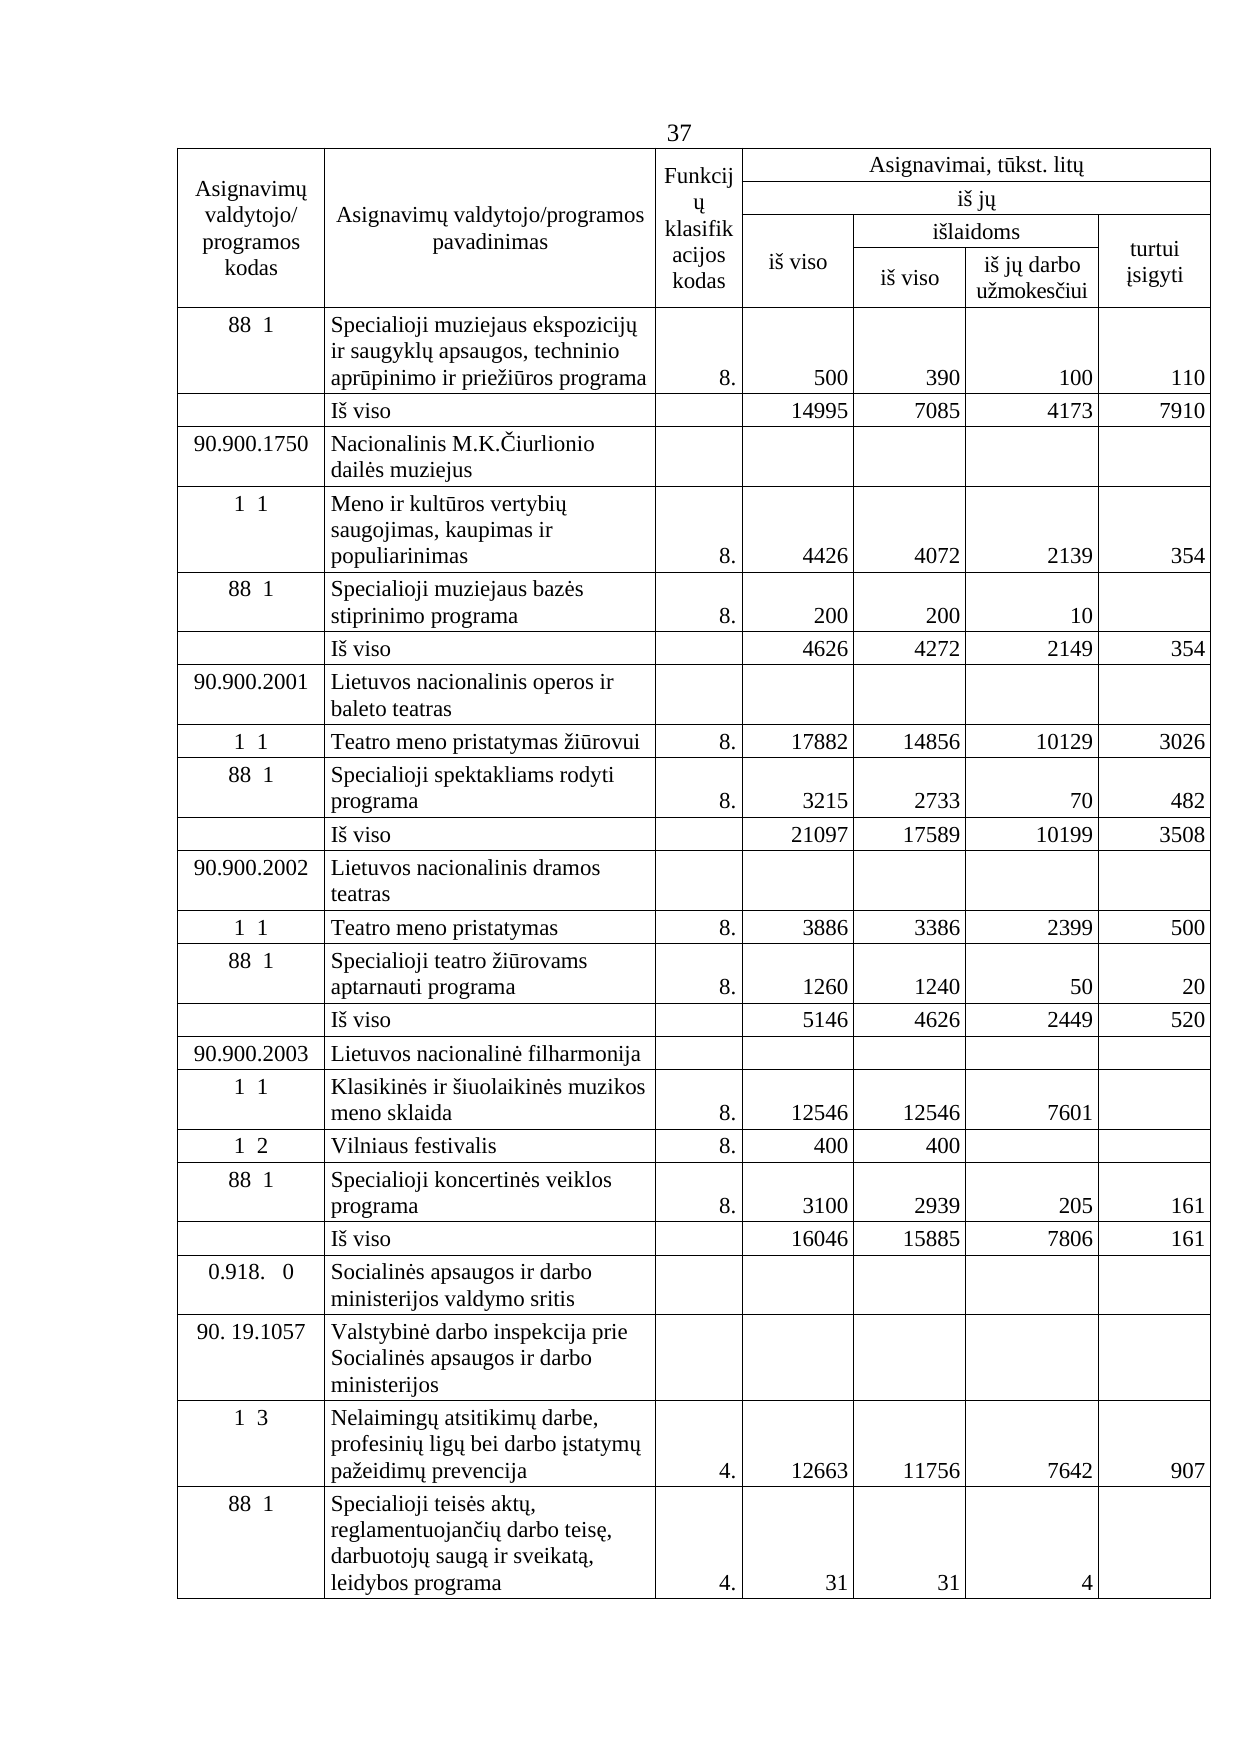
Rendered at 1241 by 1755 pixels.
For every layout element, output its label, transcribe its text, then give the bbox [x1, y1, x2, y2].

table_cell [656, 1004, 742, 1036]
table_cell [854, 665, 965, 724]
table_cell 7601 [966, 1070, 1098, 1128]
table_cell [178, 1004, 324, 1036]
table_cell [1099, 1315, 1210, 1400]
table_cell [656, 1037, 742, 1069]
table_cell [743, 427, 853, 486]
table_cell 88 1 [178, 758, 324, 817]
table_cell 50 [966, 944, 1098, 1002]
table_cell 21097 [743, 818, 853, 850]
table_cell iš jų [743, 182, 1210, 214]
table_cell 390 [854, 308, 965, 393]
table_cell 4272 [854, 632, 965, 664]
table_cell 1 1 [178, 1070, 324, 1128]
table_cell išlaidoms [854, 215, 1098, 247]
table_cell [1099, 1037, 1210, 1069]
table_cell 4626 [743, 632, 853, 664]
table_cell [1099, 427, 1210, 486]
table_cell 4. [656, 1401, 742, 1486]
table_cell 14995 [743, 394, 853, 426]
table_cell 12546 [743, 1070, 853, 1128]
table_cell 1240 [854, 944, 965, 1002]
table_cell 2139 [966, 487, 1098, 572]
table_cell Nacionalinis M.K.Čiurlionio dailės muziejus [325, 427, 655, 486]
table_cell Lietuvos nacionalinis dramos teatras [325, 851, 655, 909]
table_cell 4. [656, 1487, 742, 1598]
table_cell Iš viso [325, 818, 655, 850]
table_cell 3215 [743, 758, 853, 817]
table_cell [743, 1256, 853, 1314]
table_cell [743, 851, 853, 909]
table_cell [178, 394, 324, 426]
table_cell [966, 1130, 1098, 1162]
table_cell 520 [1099, 1004, 1210, 1036]
table_cell 500 [743, 308, 853, 393]
table_cell 8. [656, 911, 742, 943]
table_cell [854, 1256, 965, 1314]
table_cell 11756 [854, 1401, 965, 1486]
table_cell iš viso [743, 215, 853, 307]
table_cell [854, 1037, 965, 1069]
table_cell [1099, 573, 1210, 631]
table_cell 200 [854, 573, 965, 631]
table_cell [178, 632, 324, 664]
table_cell Iš viso [325, 1004, 655, 1036]
table_cell 31 [854, 1487, 965, 1598]
table_cell 5146 [743, 1004, 853, 1036]
table_cell 8. [656, 308, 742, 393]
table_cell Teatro meno pristatymas žiūrovui [325, 725, 655, 757]
table_cell [854, 427, 965, 486]
table_cell 10129 [966, 725, 1098, 757]
table_cell 14856 [854, 725, 965, 757]
table_cell 200 [743, 573, 853, 631]
table_cell 12546 [854, 1070, 965, 1128]
table_cell 161 [1099, 1222, 1210, 1254]
table_cell Lietuvos nacionalinis operos ir baleto teatras [325, 665, 655, 724]
table_cell [178, 818, 324, 850]
table_cell 2449 [966, 1004, 1098, 1036]
table_cell 500 [1099, 911, 1210, 943]
table_cell [966, 851, 1098, 909]
table_cell Iš viso [325, 632, 655, 664]
table_cell 10199 [966, 818, 1098, 850]
table_cell 88 1 [178, 1163, 324, 1221]
table_cell 0.918. 0 [178, 1256, 324, 1314]
table_cell Teatro meno pristatymas [325, 911, 655, 943]
table_cell [178, 1222, 324, 1254]
table_cell 354 [1099, 487, 1210, 572]
table_cell 7806 [966, 1222, 1098, 1254]
table_cell 3886 [743, 911, 853, 943]
table_cell 15885 [854, 1222, 965, 1254]
table_cell [656, 1222, 742, 1254]
table_cell 7642 [966, 1401, 1098, 1486]
table_cell 88 1 [178, 944, 324, 1002]
table_cell 17882 [743, 725, 853, 757]
table_cell 88 1 [178, 308, 324, 393]
table_cell 90. 19.1057 [178, 1315, 324, 1400]
table_cell [966, 1037, 1098, 1069]
table_header Asignavimų valdytojo/ programos kodas [178, 149, 324, 307]
table_cell [656, 1256, 742, 1314]
table_cell 3508 [1099, 818, 1210, 850]
table_cell 110 [1099, 308, 1210, 393]
table_cell Socialinės apsaugos ir darbo ministerijos valdymo sritis [325, 1256, 655, 1314]
table_cell 90.900.2003 [178, 1037, 324, 1069]
table_cell 482 [1099, 758, 1210, 817]
table_cell [1099, 851, 1210, 909]
table_cell 17589 [854, 818, 965, 850]
table_cell [1099, 665, 1210, 724]
table_cell 2399 [966, 911, 1098, 943]
table_cell [854, 851, 965, 909]
table_cell 4426 [743, 487, 853, 572]
table_cell 400 [854, 1130, 965, 1162]
table_cell [743, 665, 853, 724]
table_cell Specialioji koncertinės veiklos programa [325, 1163, 655, 1221]
table_header Funkcijų klasifikacijos kodas [656, 149, 742, 307]
table_cell 4173 [966, 394, 1098, 426]
table_cell [966, 427, 1098, 486]
table_cell [1099, 1070, 1210, 1128]
table_cell Specialioji muziejaus bazės stiprinimo programa [325, 573, 655, 631]
table_cell Klasikinės ir šiuolaikinės muzikos meno sklaida [325, 1070, 655, 1128]
table_cell 8. [656, 1130, 742, 1162]
table_cell 161 [1099, 1163, 1210, 1221]
table_cell 3386 [854, 911, 965, 943]
table_cell 20 [1099, 944, 1210, 1002]
table_header Asignavimai, tūkst. litų [743, 149, 1210, 181]
table_cell Lietuvos nacionalinė filharmonija [325, 1037, 655, 1069]
table_cell [656, 851, 742, 909]
table_cell [854, 1315, 965, 1400]
table_cell turtui įsigyti [1099, 215, 1210, 307]
table_cell 8. [656, 944, 742, 1002]
table_cell 90.900.2002 [178, 851, 324, 909]
table_cell 16046 [743, 1222, 853, 1254]
table_cell 1 1 [178, 911, 324, 943]
table_cell 4072 [854, 487, 965, 572]
table_cell 88 1 [178, 573, 324, 631]
table_cell 2733 [854, 758, 965, 817]
table_cell 12663 [743, 1401, 853, 1486]
table_cell 100 [966, 308, 1098, 393]
table_cell [1099, 1256, 1210, 1314]
table_cell [743, 1315, 853, 1400]
table_cell 8. [656, 573, 742, 631]
table_cell 4 [966, 1487, 1098, 1598]
table_cell 8. [656, 1163, 742, 1221]
table_cell 90.900.2001 [178, 665, 324, 724]
table_cell 3100 [743, 1163, 853, 1221]
table_cell 70 [966, 758, 1098, 817]
table_cell [656, 1315, 742, 1400]
table_cell Specialioji teisės aktų, reglamentuojančių darbo teisę, darbuotojų saugą ir sveikatą, leidybos programa [325, 1487, 655, 1598]
table_cell Specialioji spektakliams rodyti programa [325, 758, 655, 817]
table_header Asignavimų valdytojo/programos pavadinimas [325, 149, 655, 307]
table_cell 1260 [743, 944, 853, 1002]
table_cell 7085 [854, 394, 965, 426]
table_cell 1 1 [178, 487, 324, 572]
table_cell Specialioji muziejaus ekspozicijų ir saugyklų apsaugos, techninio aprūpinimo ir priežiūros programa [325, 308, 655, 393]
table_cell [656, 818, 742, 850]
table_cell [656, 632, 742, 664]
table_cell 2939 [854, 1163, 965, 1221]
table_cell Iš viso [325, 1222, 655, 1254]
table_cell 2149 [966, 632, 1098, 664]
table_cell [966, 665, 1098, 724]
table_cell 10 [966, 573, 1098, 631]
table_cell Vilniaus festivalis [325, 1130, 655, 1162]
table_cell [1099, 1487, 1210, 1598]
table_cell 8. [656, 487, 742, 572]
table_cell iš viso [854, 248, 965, 307]
table_cell 354 [1099, 632, 1210, 664]
table_cell 4626 [854, 1004, 965, 1036]
table_cell 1 1 [178, 725, 324, 757]
table_cell 205 [966, 1163, 1098, 1221]
table_cell 8. [656, 1070, 742, 1128]
table_cell 31 [743, 1487, 853, 1598]
table_cell 7910 [1099, 394, 1210, 426]
table_cell 400 [743, 1130, 853, 1162]
table_cell 88 1 [178, 1487, 324, 1598]
table_cell Valstybinė darbo inspekcija prie Socialinės apsaugos ir darbo ministerijos [325, 1315, 655, 1400]
table_cell 8. [656, 725, 742, 757]
table_cell [966, 1256, 1098, 1314]
table_cell [656, 394, 742, 426]
table_cell 907 [1099, 1401, 1210, 1486]
table_cell [656, 427, 742, 486]
table_cell Meno ir kultūros vertybių saugojimas, kaupimas ir populiarinimas [325, 487, 655, 572]
table_cell [743, 1037, 853, 1069]
table_cell Nelaimingų atsitikimų darbe, profesinių ligų bei darbo įstatymų pažeidimų prevencija [325, 1401, 655, 1486]
table_cell [656, 665, 742, 724]
table_cell 8. [656, 758, 742, 817]
table_cell 3026 [1099, 725, 1210, 757]
table_cell Specialioji teatro žiūrovams aptarnauti programa [325, 944, 655, 1002]
table_cell [1099, 1130, 1210, 1162]
table_cell Iš viso [325, 394, 655, 426]
table_cell 1 3 [178, 1401, 324, 1486]
table_cell [966, 1315, 1098, 1400]
table_cell 1 2 [178, 1130, 324, 1162]
table_cell iš jų darbo užmokesčiui [966, 248, 1098, 307]
table_cell 90.900.1750 [178, 427, 324, 486]
